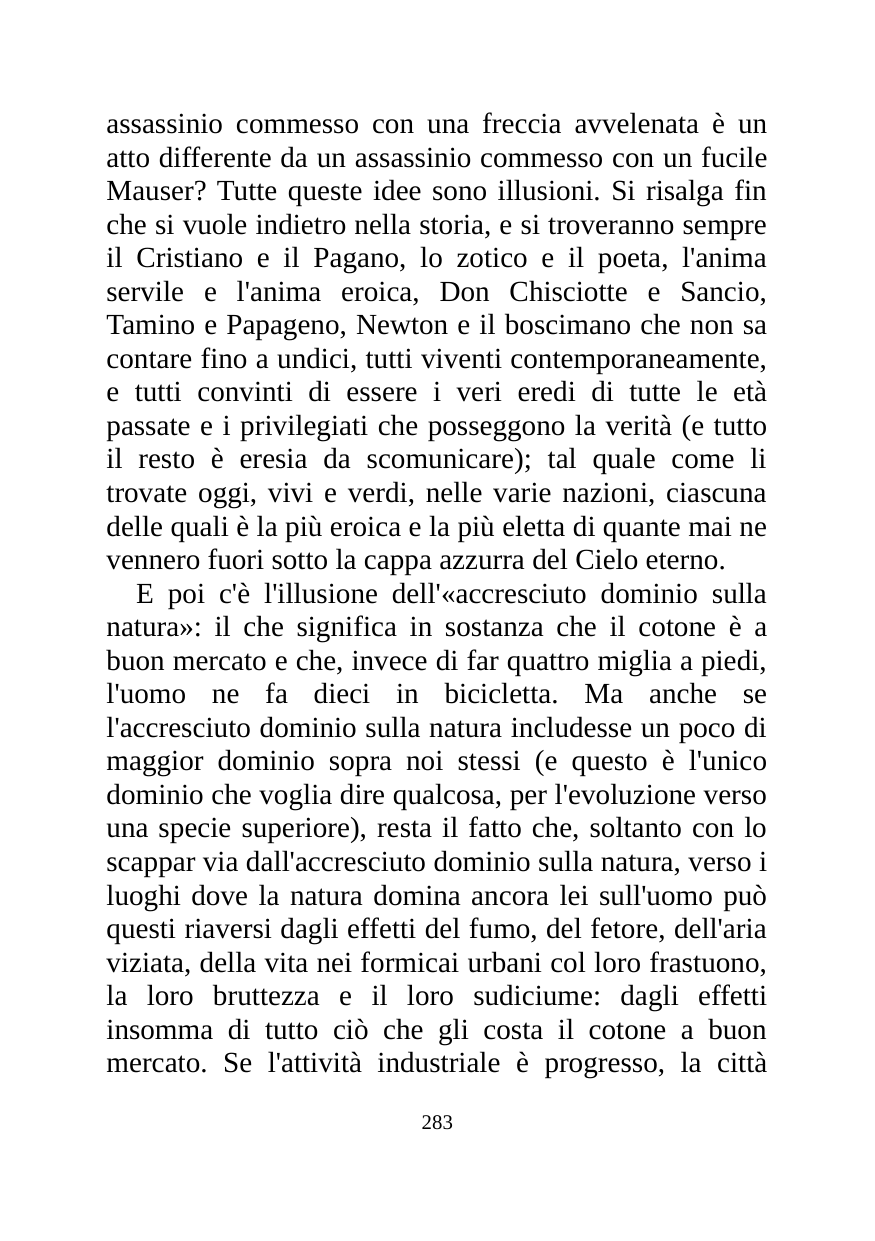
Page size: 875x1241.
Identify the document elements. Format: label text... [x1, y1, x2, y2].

text assassinio commesso con una freccia avvelenata è un atto differente da un assassinio commesso con un fucile Mauser? Tutte queste idee sono illusioni. Si risalga fin che si vuole indietro nella storia, e si troveranno sempre il Cristiano e il Pagano, lo zotico e il poeta, l'anima servile e l'anima eroica, Don Chisciotte e Sancio, Tamino e Papageno, Newton e il boscimano che non sa contare fino a undici, tutti viventi contemporaneamente, e tutti convinti di essere i veri eredi di tutte le età passate e i privilegiati che posseggono la verità (e tutto il resto è eresia da scomunicare); tal quale come li trovate oggi, vivi e verdi, nelle varie nazioni, ciascuna delle quali è la più eroica e la più eletta di quante mai ne vennero fuori sotto la cappa azzurra del Cielo eterno. [106, 106, 768, 576]
text E poi c'è l'illusione dell'«accresciuto dominio sulla natura»: il che significa in sostanza che il cotone è a buon mercato e che, invece di far quattro miglia a piedi, l'uomo ne fa dieci in bicicletta. Ma anche se l'accresciuto dominio sulla natura includesse un poco di maggior dominio sopra noi stessi (e questo è l'unico dominio che voglia dire qualcosa, per l'evoluzione verso una specie superiore), resta il fatto che, soltanto con lo scappar via dall'accresciuto dominio sulla natura, verso i luoghi dove la natura domina ancora lei sull'uomo può questi riaversi dagli effetti del fumo, del fetore, dell'aria viziata, della vita nei formicai urbani col loro frastuono, la loro bruttezza e il loro sudiciume: dagli effetti insomma di tutto ciò che gli costa il cotone a buon mercato. Se l'attività industriale è progresso, la città [106, 576, 768, 1079]
